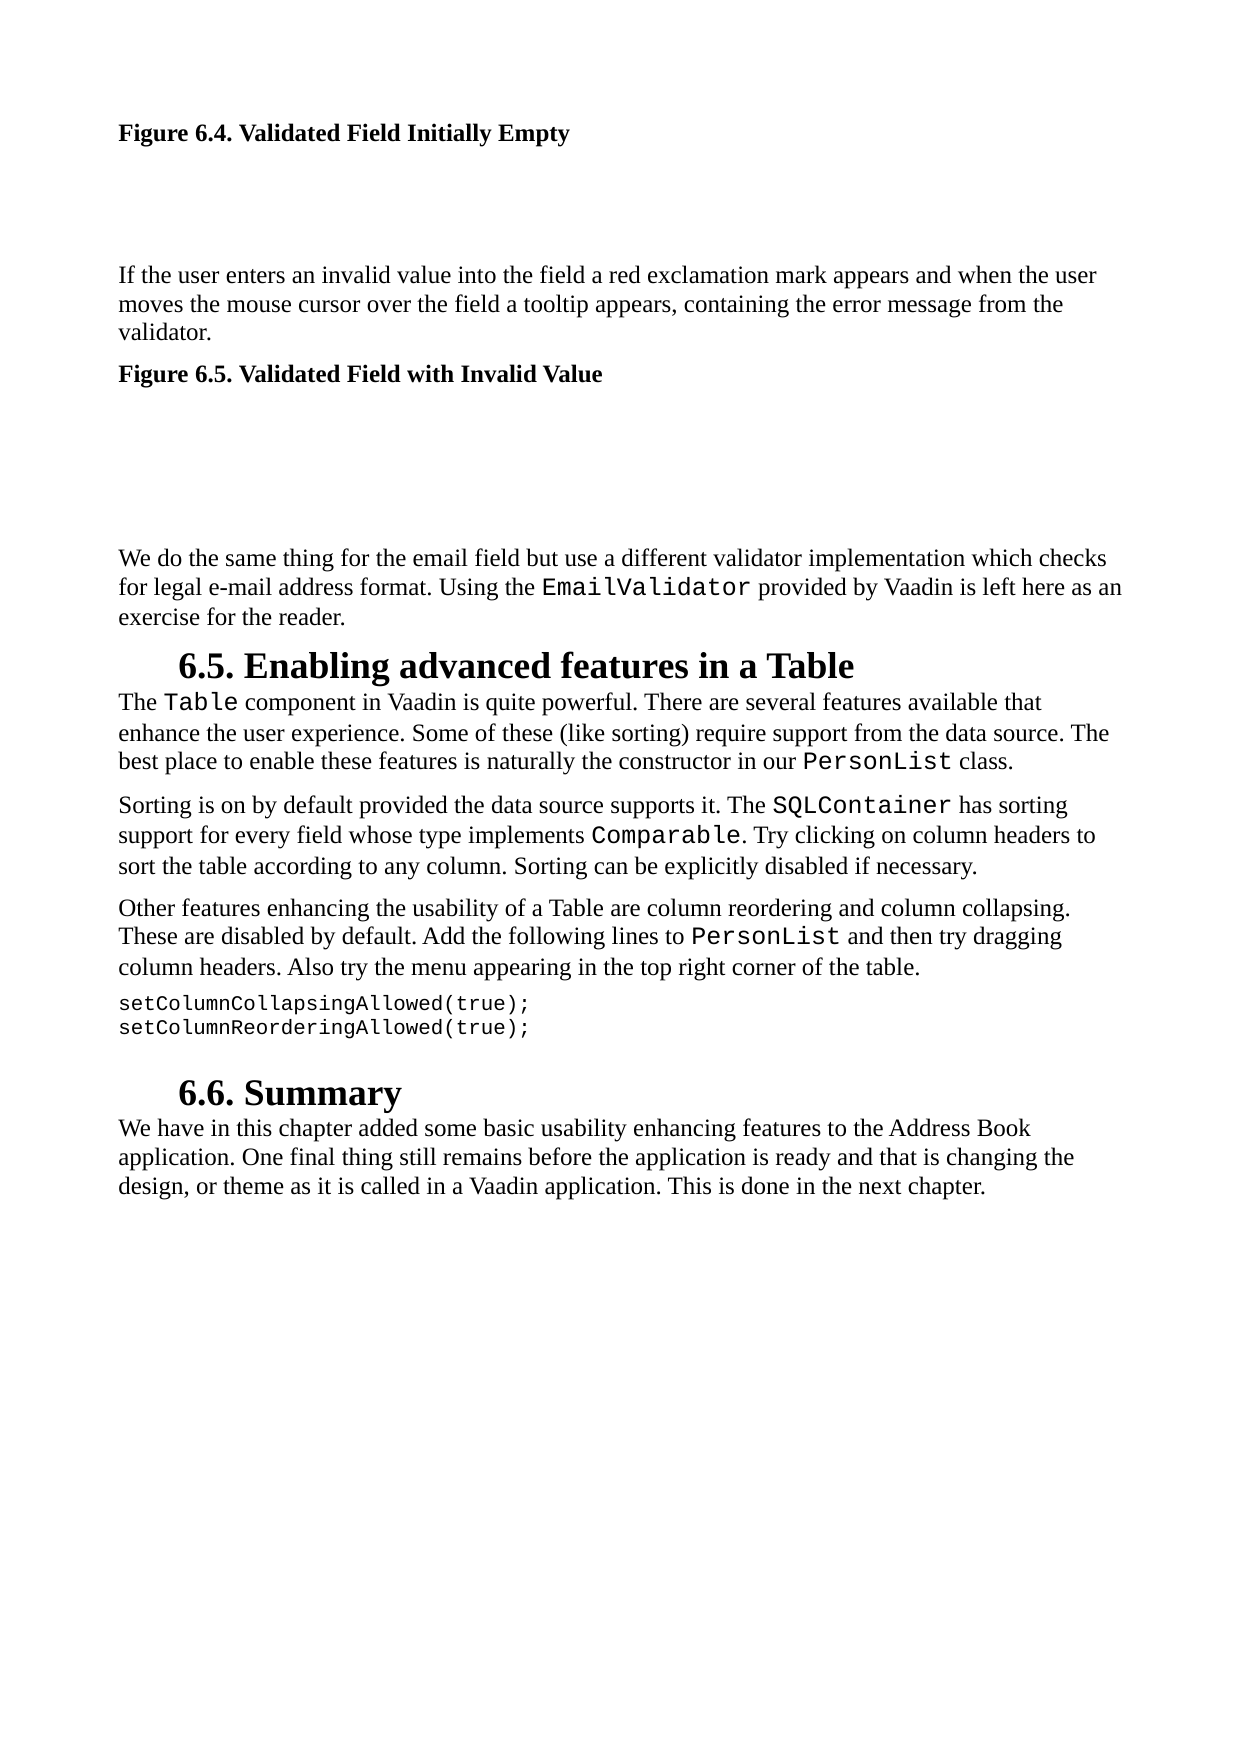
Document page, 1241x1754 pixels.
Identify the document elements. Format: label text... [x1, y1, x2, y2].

text We have in this chapter added some basic usability enhancing features to the Address Book application. One final thing still remains before the application is ready and that is changing the design, or theme as it is called in a Vaadin application. This is done in the next chapter. [118, 1113, 1122, 1199]
text The Table component in Vaadin is quite powerful. There are several features available that enhance the user experience. Some of these (like sorting) require support from the data source. The best place to enable these features is naturally the constructor in our PersonList class. [118, 687, 1122, 777]
text Sorting is on by default provided the data source supports it. The SQLContainer has sorting support for every field whose type implements Comparable. Try clicking on column headers to sort the table according to any column. Sorting can be explicitly disabled if necessary. [118, 790, 1122, 880]
text setColumnCollapsingAllowed(true); [118, 993, 1122, 1017]
text Figure 6.4. Validated Field Initially Empty [118, 118, 1122, 147]
text setColumnReorderingAllowed(true); [118, 1017, 1122, 1041]
text If the user enters an invalid value into the field a red exclamation mark appears and when the user moves the mouse cursor over the field a tooltip appears, containing the error message from the validator. [118, 260, 1122, 346]
text Figure 6.5. Validated Field with Invalid Value [118, 359, 1122, 387]
text We do the same thing for the email field but use a different validator implementation which checks for legal e-mail address format. Using the EmailValidator provided by Vaadin is left here as an exercise for the reader. [118, 543, 1122, 631]
subtitle 6.5. Enabling advanced features in a Table [118, 644, 1122, 687]
subtitle 6.6. Summary [118, 1070, 1122, 1113]
text Other features enhancing the usability of a Table are column reordering and column collapsing. These are disabled by default. Add the following lines to PersonList and then try dragging column headers. Also try the menu appearing in the top right corner of the table. [118, 893, 1122, 981]
